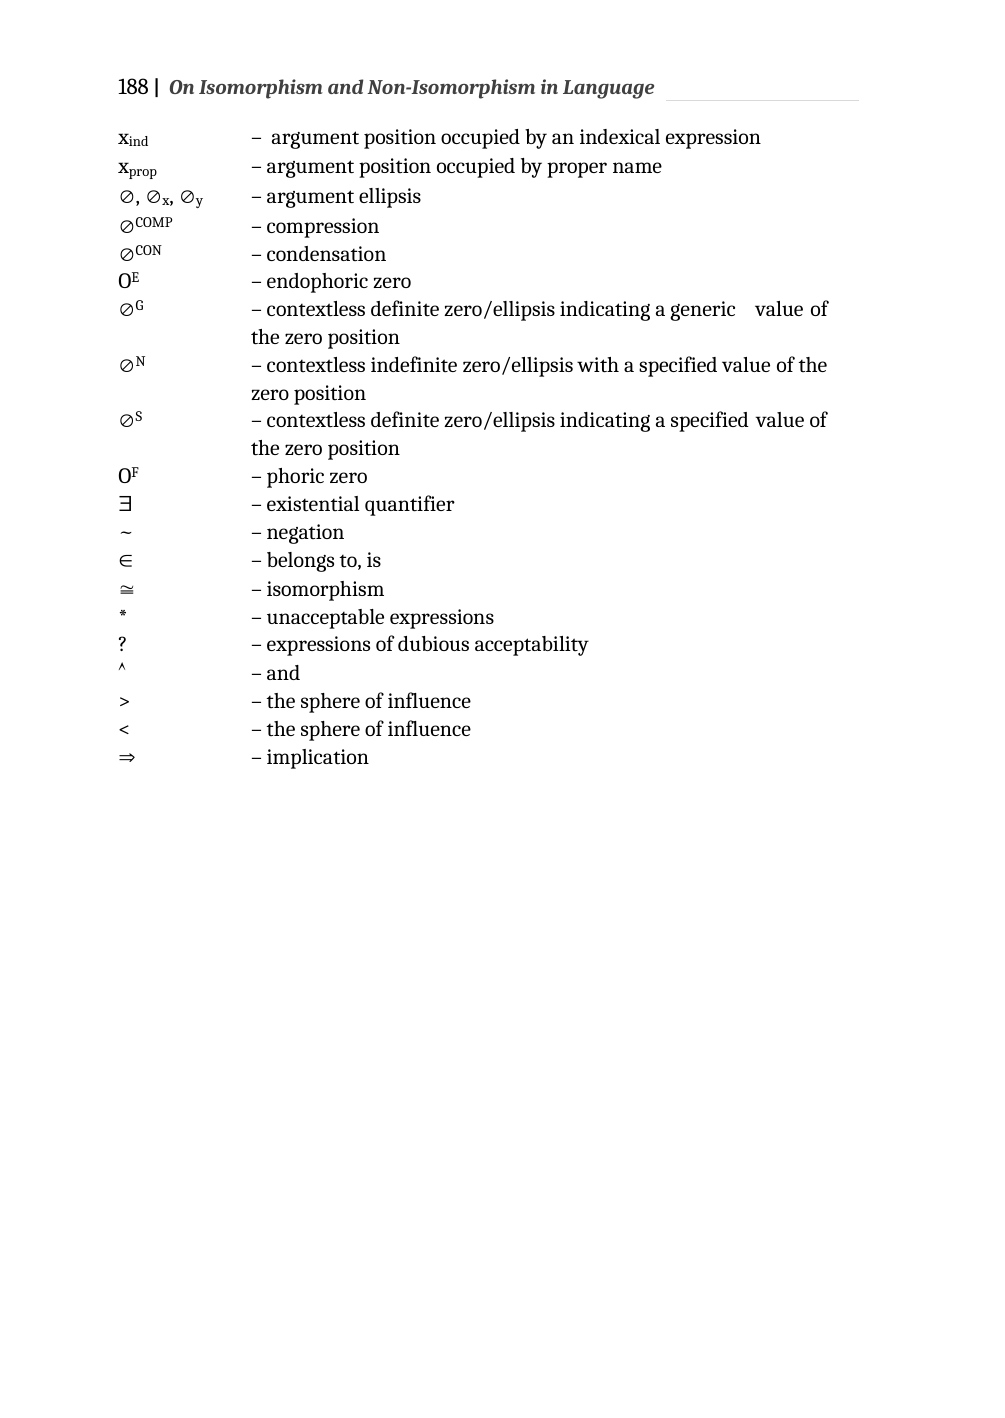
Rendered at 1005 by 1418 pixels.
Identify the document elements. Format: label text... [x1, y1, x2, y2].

text  – implication [118, 744, 871, 770]
text < – the sphere of influence [118, 716, 871, 741]
text  – belongs to, is [118, 547, 871, 573]
text xind – argument position occupied by an indexical expression xprop – argument position occupied by proper name [118, 124, 784, 182]
text , x, y – argument ellipsis [118, 184, 871, 211]
text S – contextless definite zero/ellipsis indicating a specified value of the zero position [118, 408, 857, 461]
text G – contextless definite zero/ellipsis indicating a generic value of the zero position [118, 297, 857, 350]
text > – the sphere of influence [118, 688, 871, 714]
text OF – phoric zero [118, 463, 871, 488]
text  – isomorphism [118, 576, 871, 602]
text COMP – compression [118, 214, 871, 239]
text  – and [118, 660, 871, 686]
text CON – condensation [118, 241, 871, 267]
text ~ – negation [118, 519, 871, 545]
text ? – expressions of dubious acceptability [118, 632, 871, 657]
text * – unacceptable expressions [118, 604, 871, 629]
text  – existential quantifier [118, 491, 871, 517]
text OE – endophoric zero [118, 269, 871, 294]
text N – contextless indefinite zero/ellipsis with a specified value of the zero position [118, 352, 857, 405]
